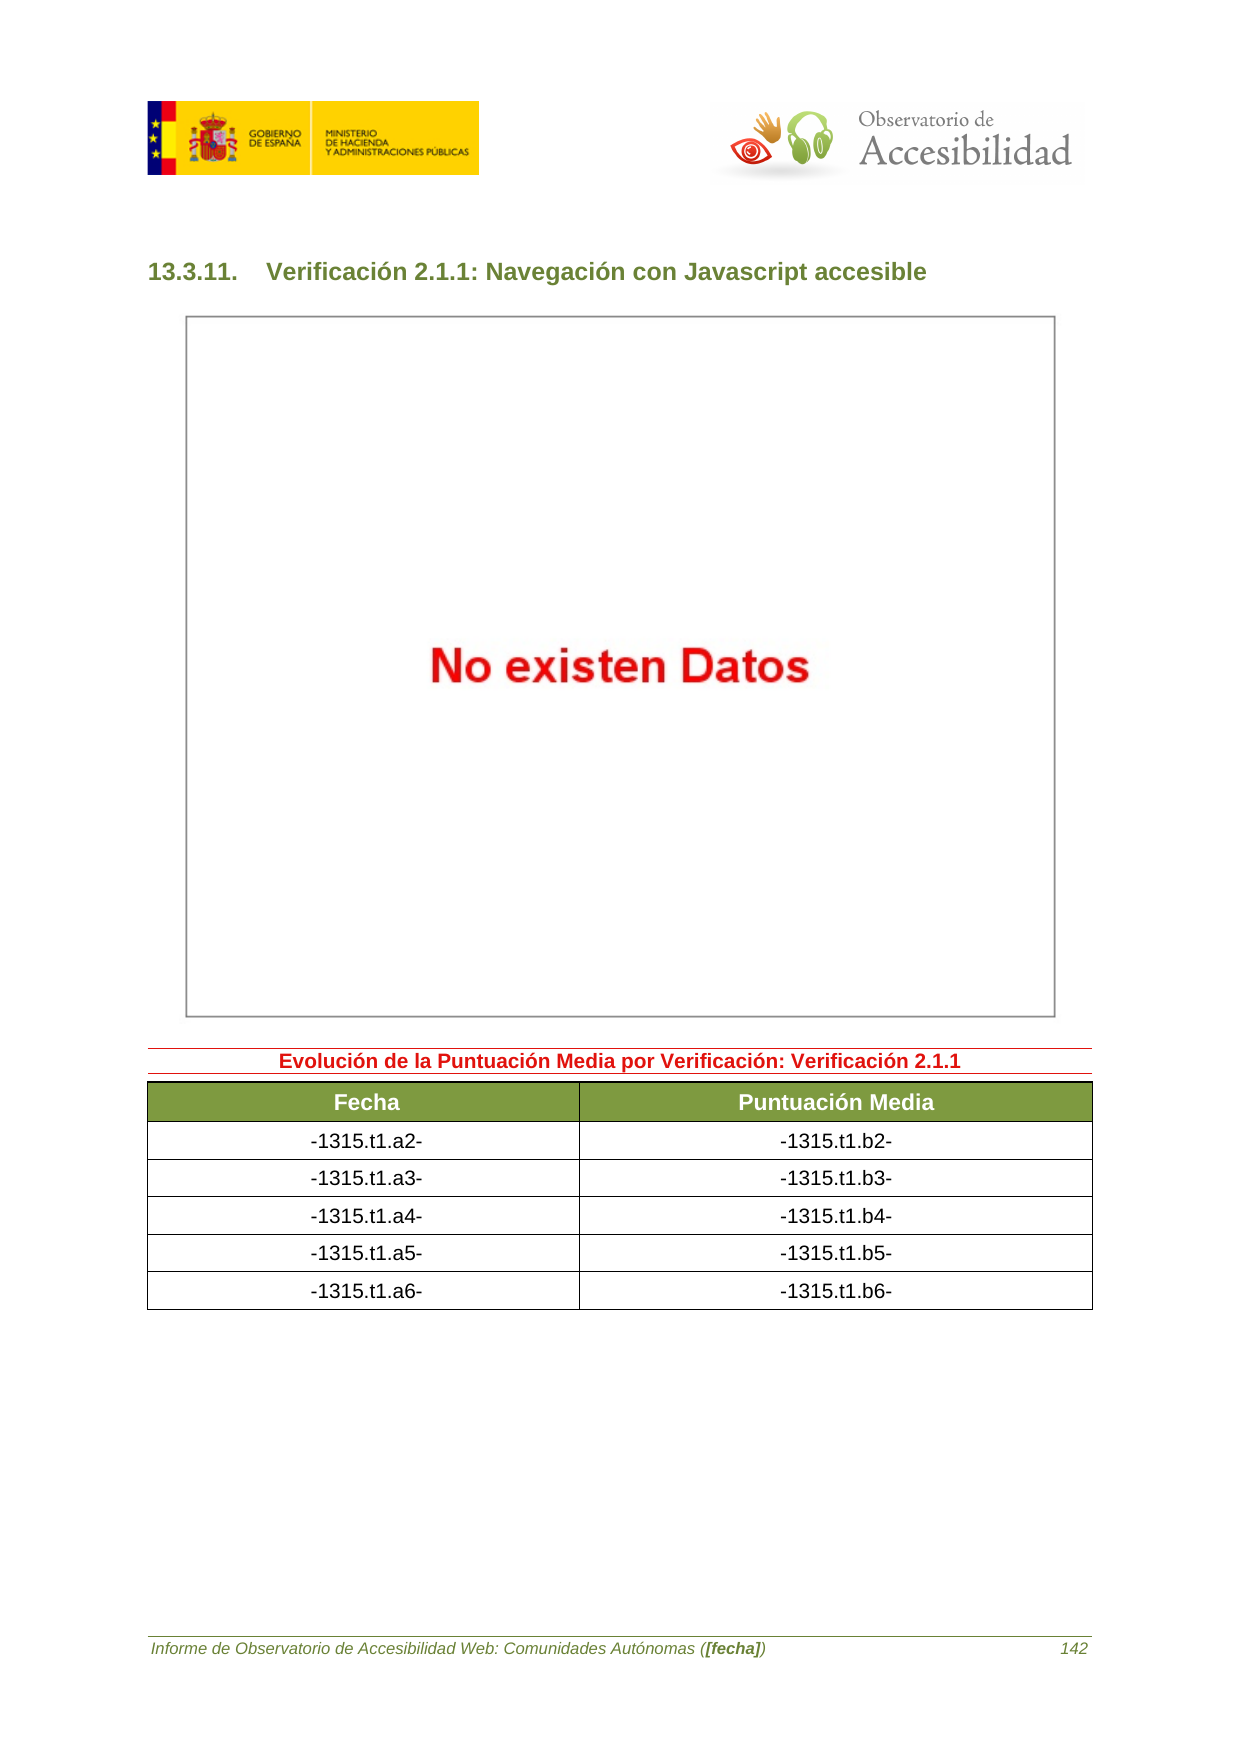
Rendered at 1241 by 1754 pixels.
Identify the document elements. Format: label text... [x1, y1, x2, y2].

table_cell -1315.t1.a5- [148, 1235, 579, 1271]
subtitle Verificación 2.1.1: Navegación con Javascript accesible [148, 257, 1092, 286]
picture [710, 102, 1086, 185]
table_cell -1315.t1.a2- [148, 1122, 579, 1159]
table_cell -1315.t1.b6- [580, 1272, 1092, 1309]
table_cell -1315.t1.a4- [148, 1197, 579, 1234]
table_cell -1315.t1.a3- [148, 1160, 579, 1196]
table_cell -1315.t1.b2- [580, 1122, 1092, 1159]
table_cell -1315.t1.b3- [580, 1160, 1092, 1196]
text Evolución de la Puntuación Media por Verificación: Verificación 2.1.1 [148, 1049, 1092, 1073]
table_cell -1315.t1.a6- [148, 1272, 579, 1309]
table_header Puntuación Media [580, 1083, 1092, 1121]
picture [147, 101, 479, 175]
table_cell -1315.t1.b5- [580, 1235, 1092, 1271]
picture [178, 313, 1062, 1024]
table_header Fecha [148, 1083, 579, 1121]
table_cell -1315.t1.b4- [580, 1197, 1092, 1234]
